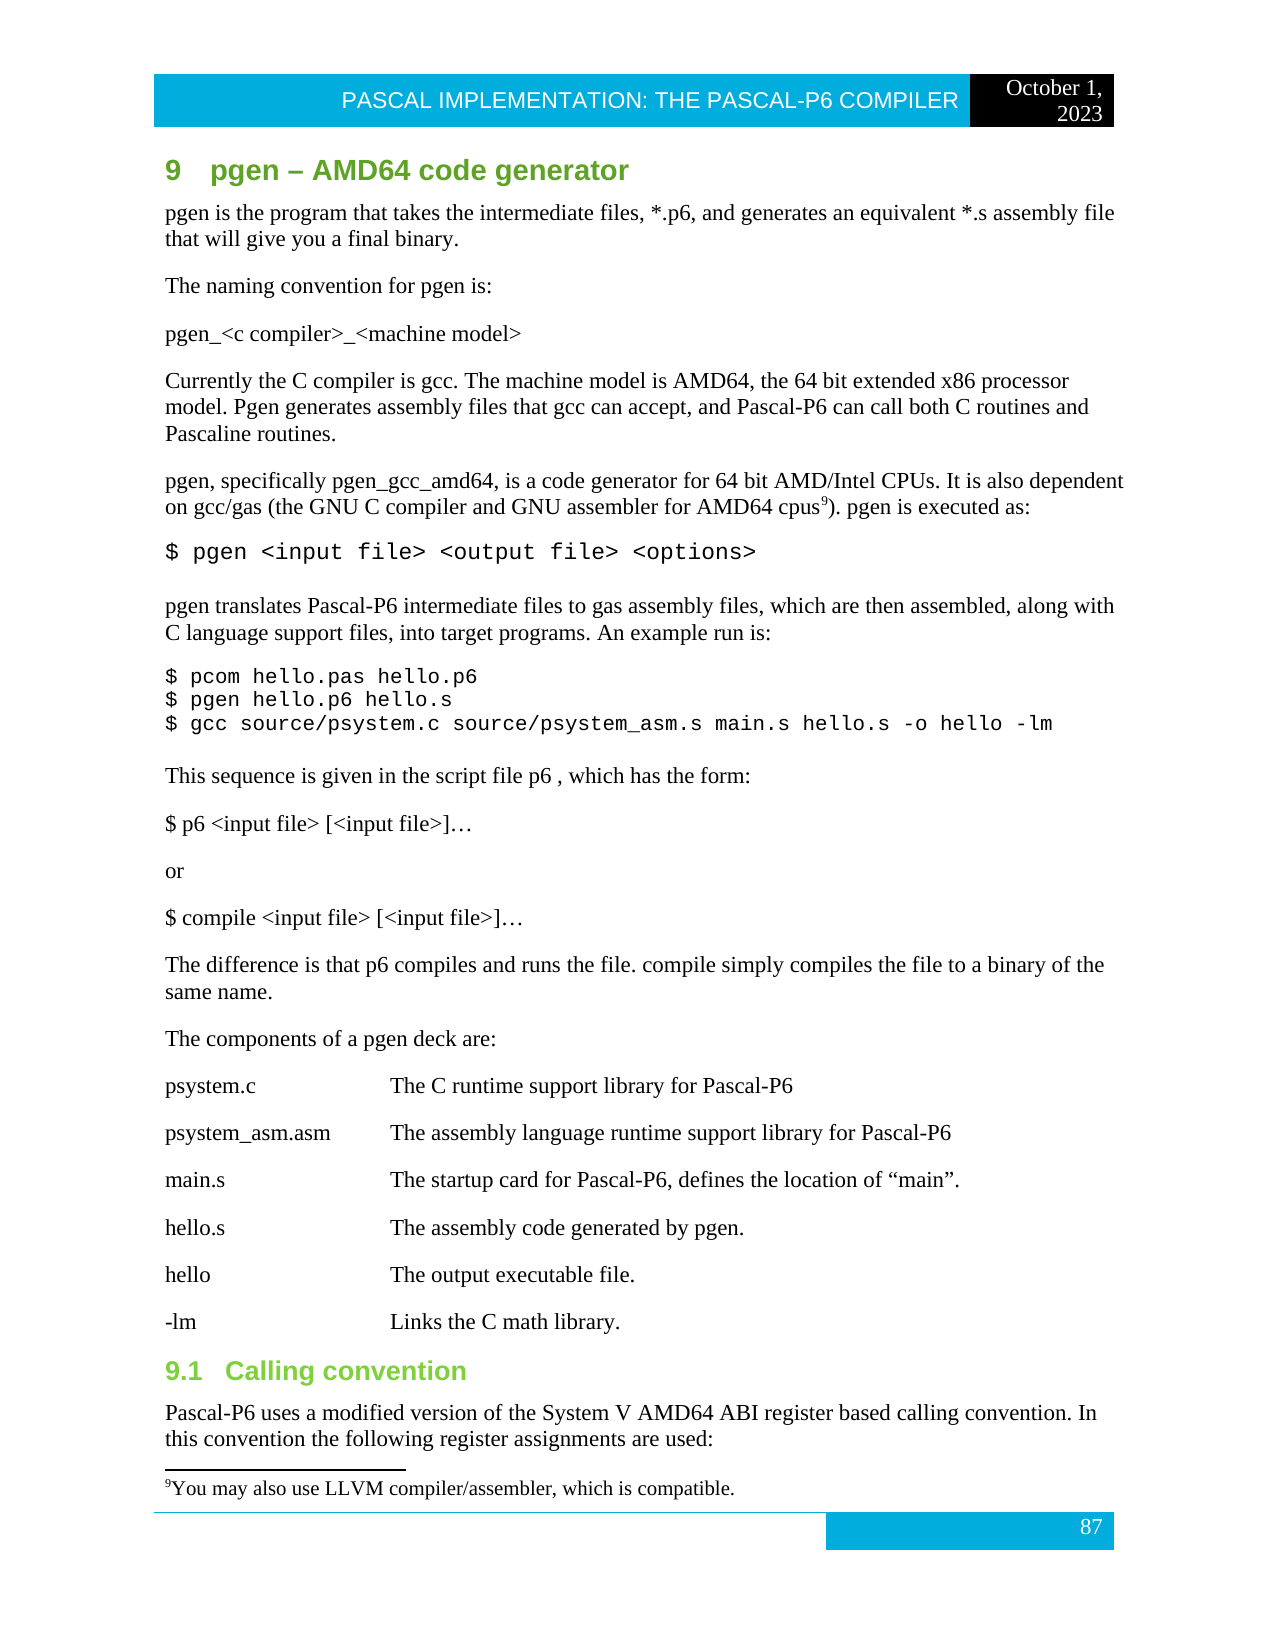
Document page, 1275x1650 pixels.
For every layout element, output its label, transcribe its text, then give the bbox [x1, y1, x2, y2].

text -lm Links the C math library. [165, 1308, 1125, 1334]
text or [165, 857, 1125, 883]
text You may also use LLVM compiler/assembler, which is compatible. [165, 1476, 1125, 1500]
text The difference is that p6 compiles and runs the file. compile simply compiles the file to a binary of the same name. [165, 951, 1125, 1004]
text pgen translates Pascal-P6 intermediate files to gas assembly files, which are then assembled, along with C language support files, into target programs. An example run is: [165, 592, 1125, 645]
text $ pcom hello.pas hello.p6 [165, 666, 1125, 689]
text This sequence is given in the script file p6 , which has the form: [165, 763, 1125, 789]
text The components of a pgen deck are: [165, 1025, 1125, 1051]
subtitle pgen – AMD64 code generator [165, 153, 1125, 186]
text The naming convention for pgen is: [165, 272, 1125, 299]
text psystem.c The C runtime support library for Pascal-P6 [165, 1072, 1125, 1098]
text hello.s The assembly code generated by pgen. [165, 1214, 1125, 1240]
text Pascal-P6 uses a modified version of the System V AMD64 ABI register based calling convention. In this convention the following register assignments are used: [165, 1399, 1125, 1452]
text $ pgen <input file> <output file> <options> [165, 540, 1125, 566]
text $ p6 <input file> [<input file>]… [165, 810, 1125, 836]
text $ pgen hello.p6 hello.s [165, 689, 1125, 713]
text pgen_<c compiler>_<machine model> [165, 320, 1125, 346]
text $ compile <input file> [<input file>]… [165, 904, 1125, 931]
text $ gcc source/psystem.c source/psystem_asm.s main.s hello.s -o hello -lm [165, 713, 1125, 737]
text Currently the C compiler is gcc. The machine model is AMD64, the 64 bit extended x86 processor model. Pgen generates assembly files that gcc can accept, and Pascal-P6 can call both C routines and Pascaline routines. [165, 367, 1125, 446]
text pgen is the program that takes the intermediate files, *.p6, and generates an equivalent *.s assembly file that will give you a final binary. [165, 199, 1125, 252]
text hello The output executable file. [165, 1261, 1125, 1287]
text psystem_asm.asm The assembly language runtime support library for Pascal-P6 [165, 1119, 1125, 1146]
text main.s The startup card for Pascal-P6, defines the location of “main”. [165, 1166, 1125, 1193]
text pgen, specifically pgen_gcc_amd64, is a code generator for 64 bit AMD/Intel CPUs. It is also dependent on gcc/gas (the GNU C compiler and GNU assembler for AMD64 cpus). pgen is executed as: [165, 467, 1125, 519]
subtitle Calling convention [165, 1355, 1125, 1386]
